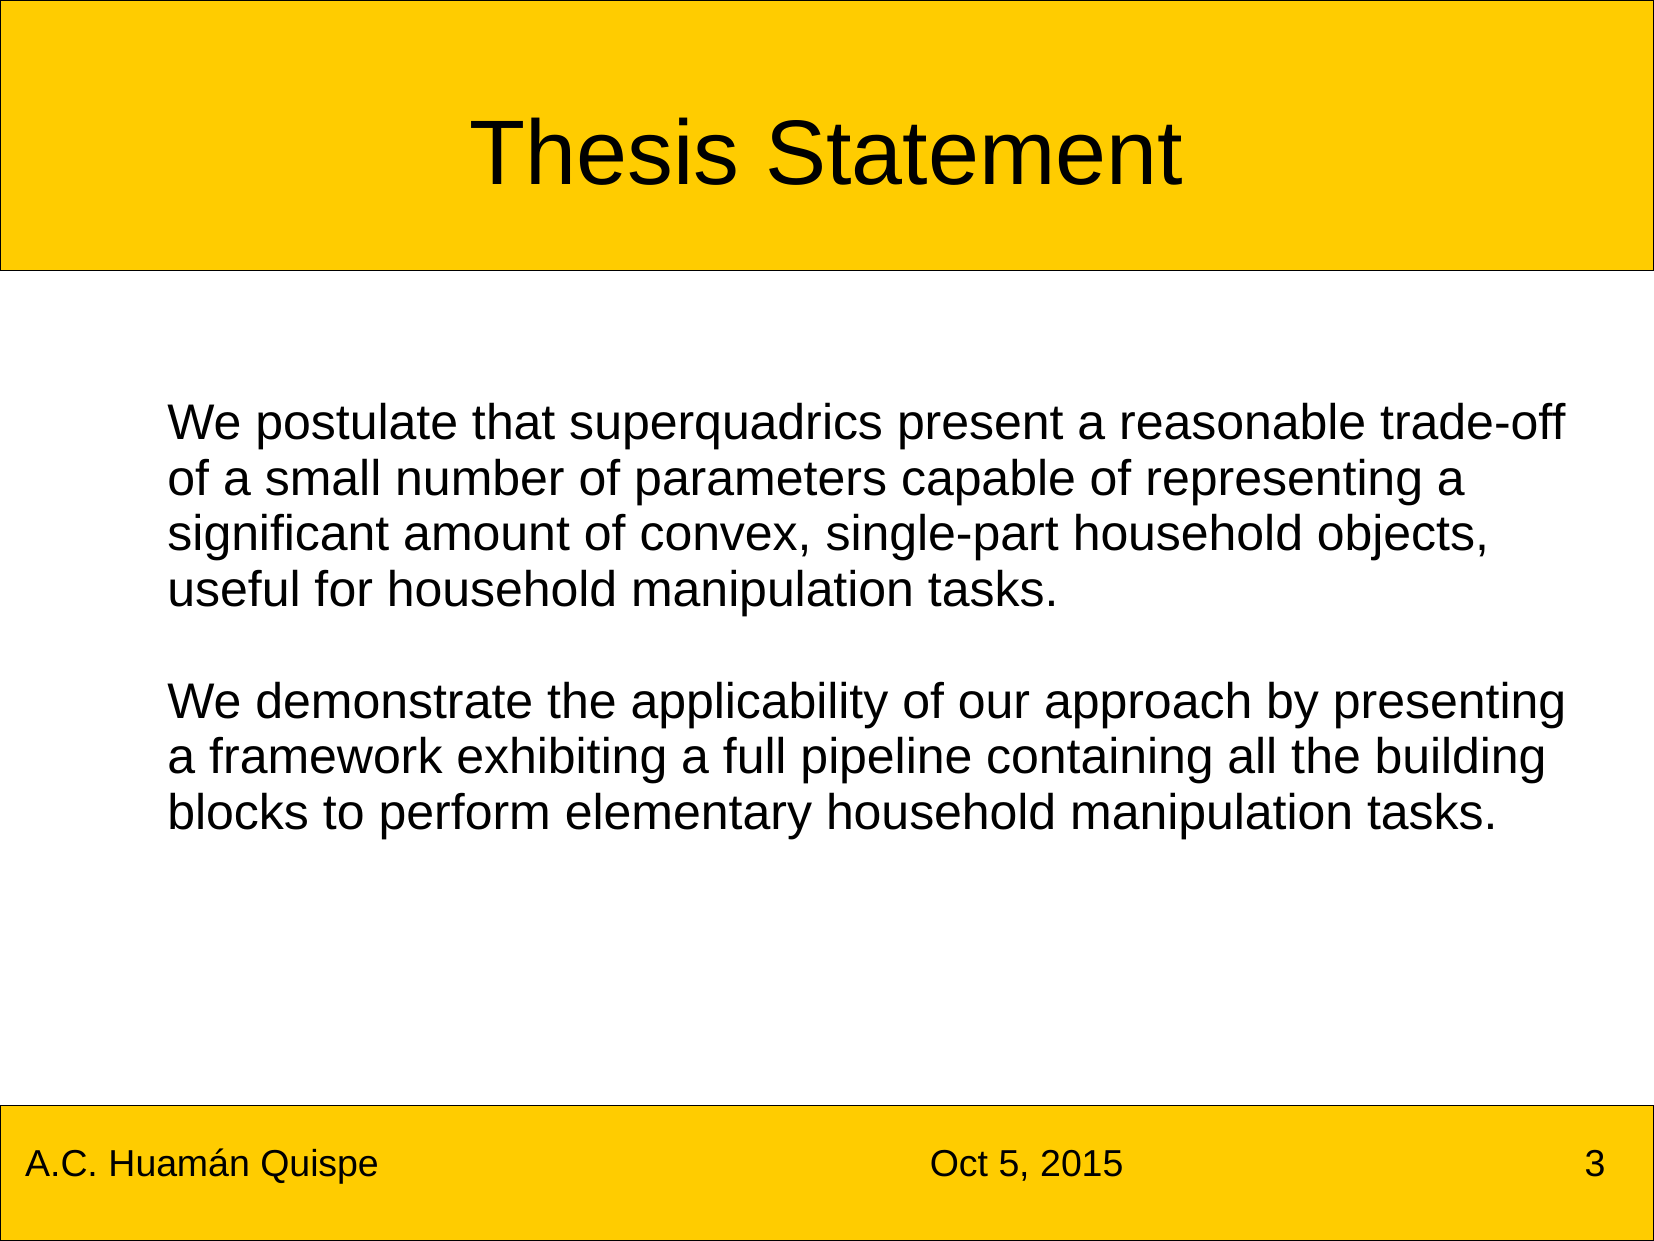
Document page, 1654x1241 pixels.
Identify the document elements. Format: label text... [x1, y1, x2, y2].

title Thesis Statement [82, 49, 1571, 257]
text_box We postulate that superquadrics present a reasonable trade-off of a small number of parameters capable of representing a significant amount of convex, single-part household objects, useful for household manipulation tasks. We demonstrate the applicability of our approach by presenting a framework exhibiting a full pipeline containing all the building blocks to perform elementary household manipulation tasks. [152, 386, 1593, 848]
